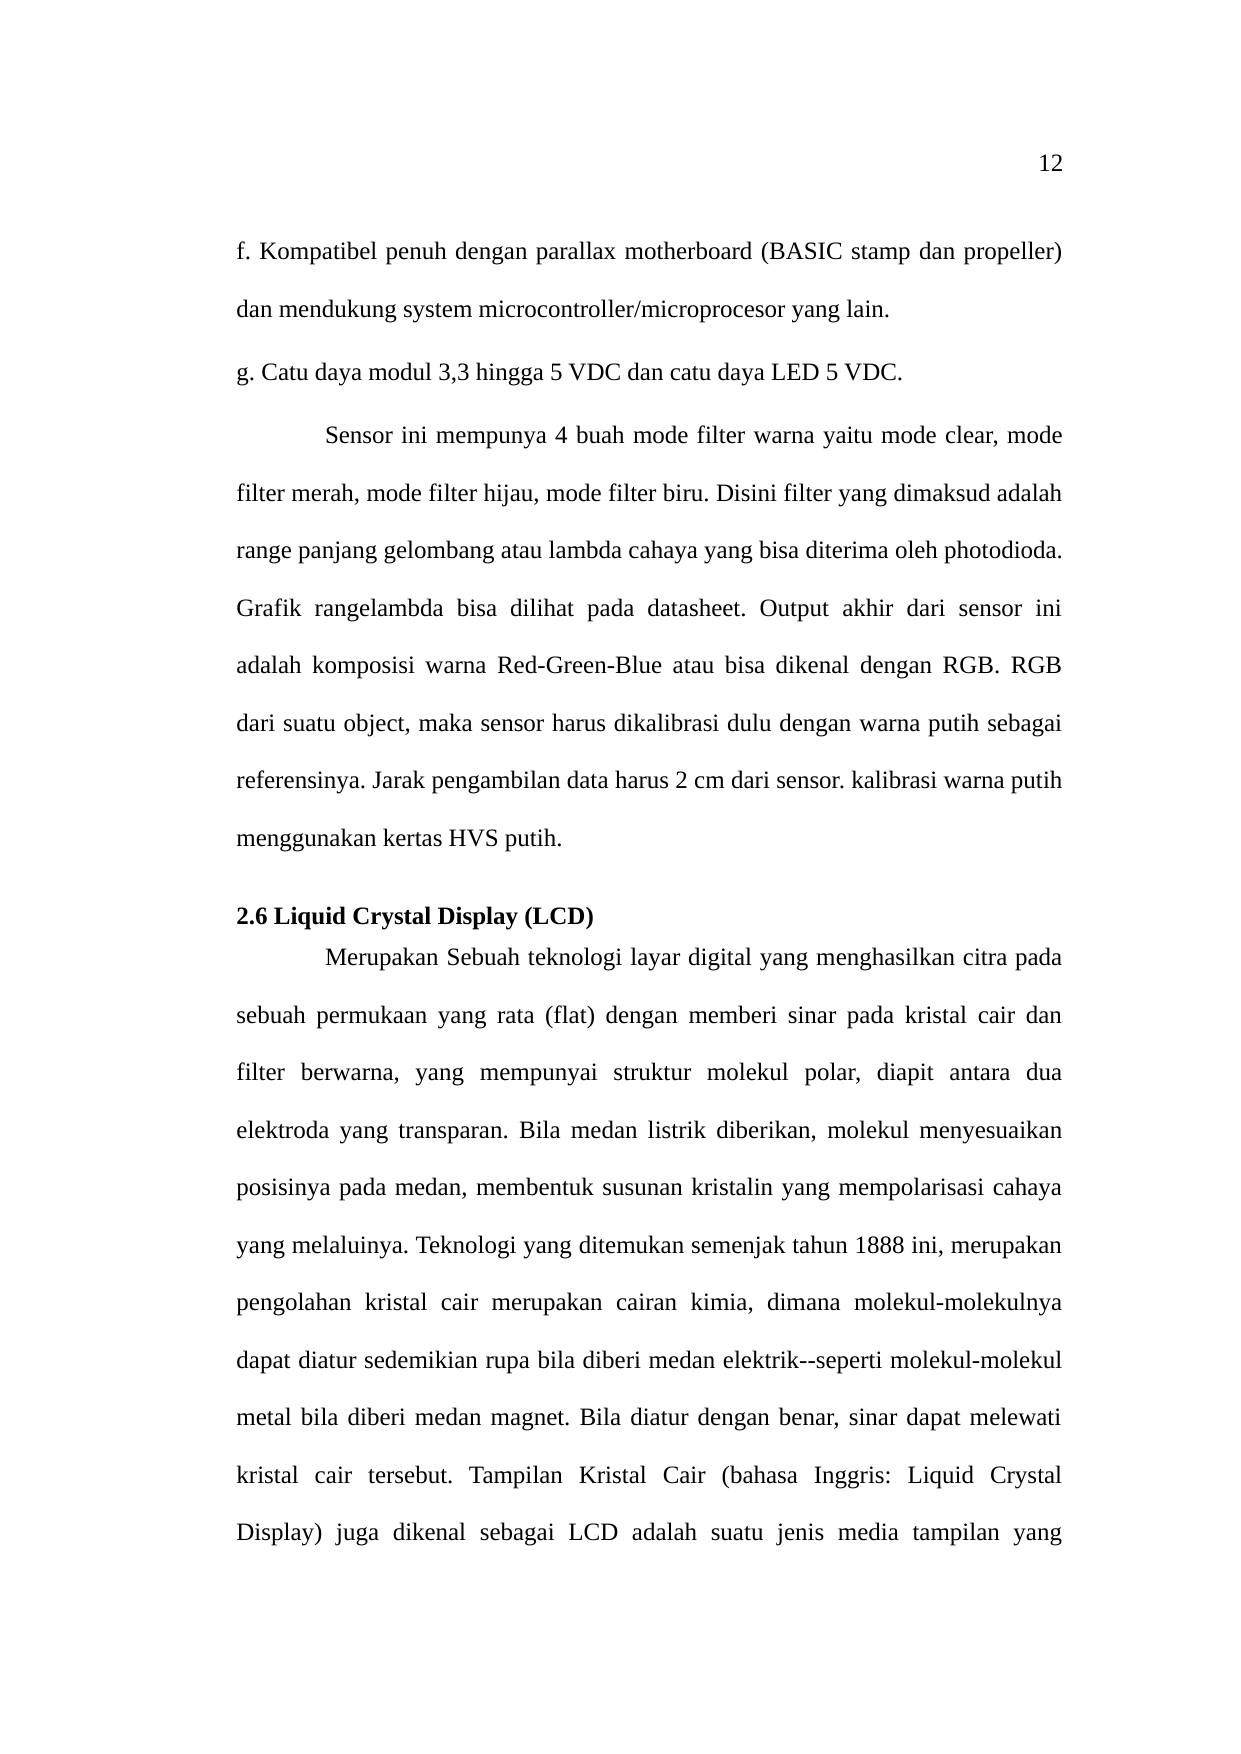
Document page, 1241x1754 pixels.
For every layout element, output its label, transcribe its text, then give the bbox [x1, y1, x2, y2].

subtitle Liquid Crystal Display (LCD) [236, 901, 1063, 930]
text g. Catu daya modul 3,3 hingga 5 VDC dan catu daya LED 5 VDC. [236, 357, 1063, 386]
text f. Kompatibel penuh dengan parallax motherboard (BASIC stamp dan propeller) dan mendukung system microcontroller/microprocesor yang lain. [236, 236, 1063, 322]
text Merupakan Sebuah teknologi layar digital yang menghasilkan citra pada sebuah permukaan yang rata (flat) dengan memberi sinar pada kristal cair dan filter berwarna, yang mempunyai struktur molekul polar, diapit antara dua elektroda yang transparan. Bila medan listrik diberikan, molekul menyesuaikan posisinya pada medan, membentuk susunan kristalin yang mempolarisasi cahaya yang melaluinya. Teknologi yang ditemukan semenjak tahun 1888 ini, merupakan pengolahan kristal cair merupakan cairan kimia, dimana molekul-molekulnya dapat diatur sedemikian rupa bila diberi medan elektrik--seperti molekul-molekul metal bila diberi medan magnet. Bila diatur dengan benar, sinar dapat melewati kristal cair tersebut. Tampilan Kristal Cair (bahasa Inggris: Liquid Crystal Display) juga dikenal sebagai LCD adalah suatu jenis media tampilan yang [236, 942, 1063, 1546]
text Sensor ini mempunya 4 buah mode filter warna yaitu mode clear, mode filter merah, mode filter hijau, mode filter biru. Disini filter yang dimaksud adalah range panjang gelombang atau lambda cahaya yang bisa diterima oleh photodioda. Grafik rangelambda bisa dilihat pada datasheet. Output akhir dari sensor ini adalah komposisi warna Red-Green-Blue atau bisa dikenal dengan RGB. RGB dari suatu object, maka sensor harus dikalibrasi dulu dengan warna putih sebagai referensinya. Jarak pengambilan data harus 2 cm dari sensor. kalibrasi warna putih menggunakan kertas HVS putih. [236, 421, 1063, 852]
